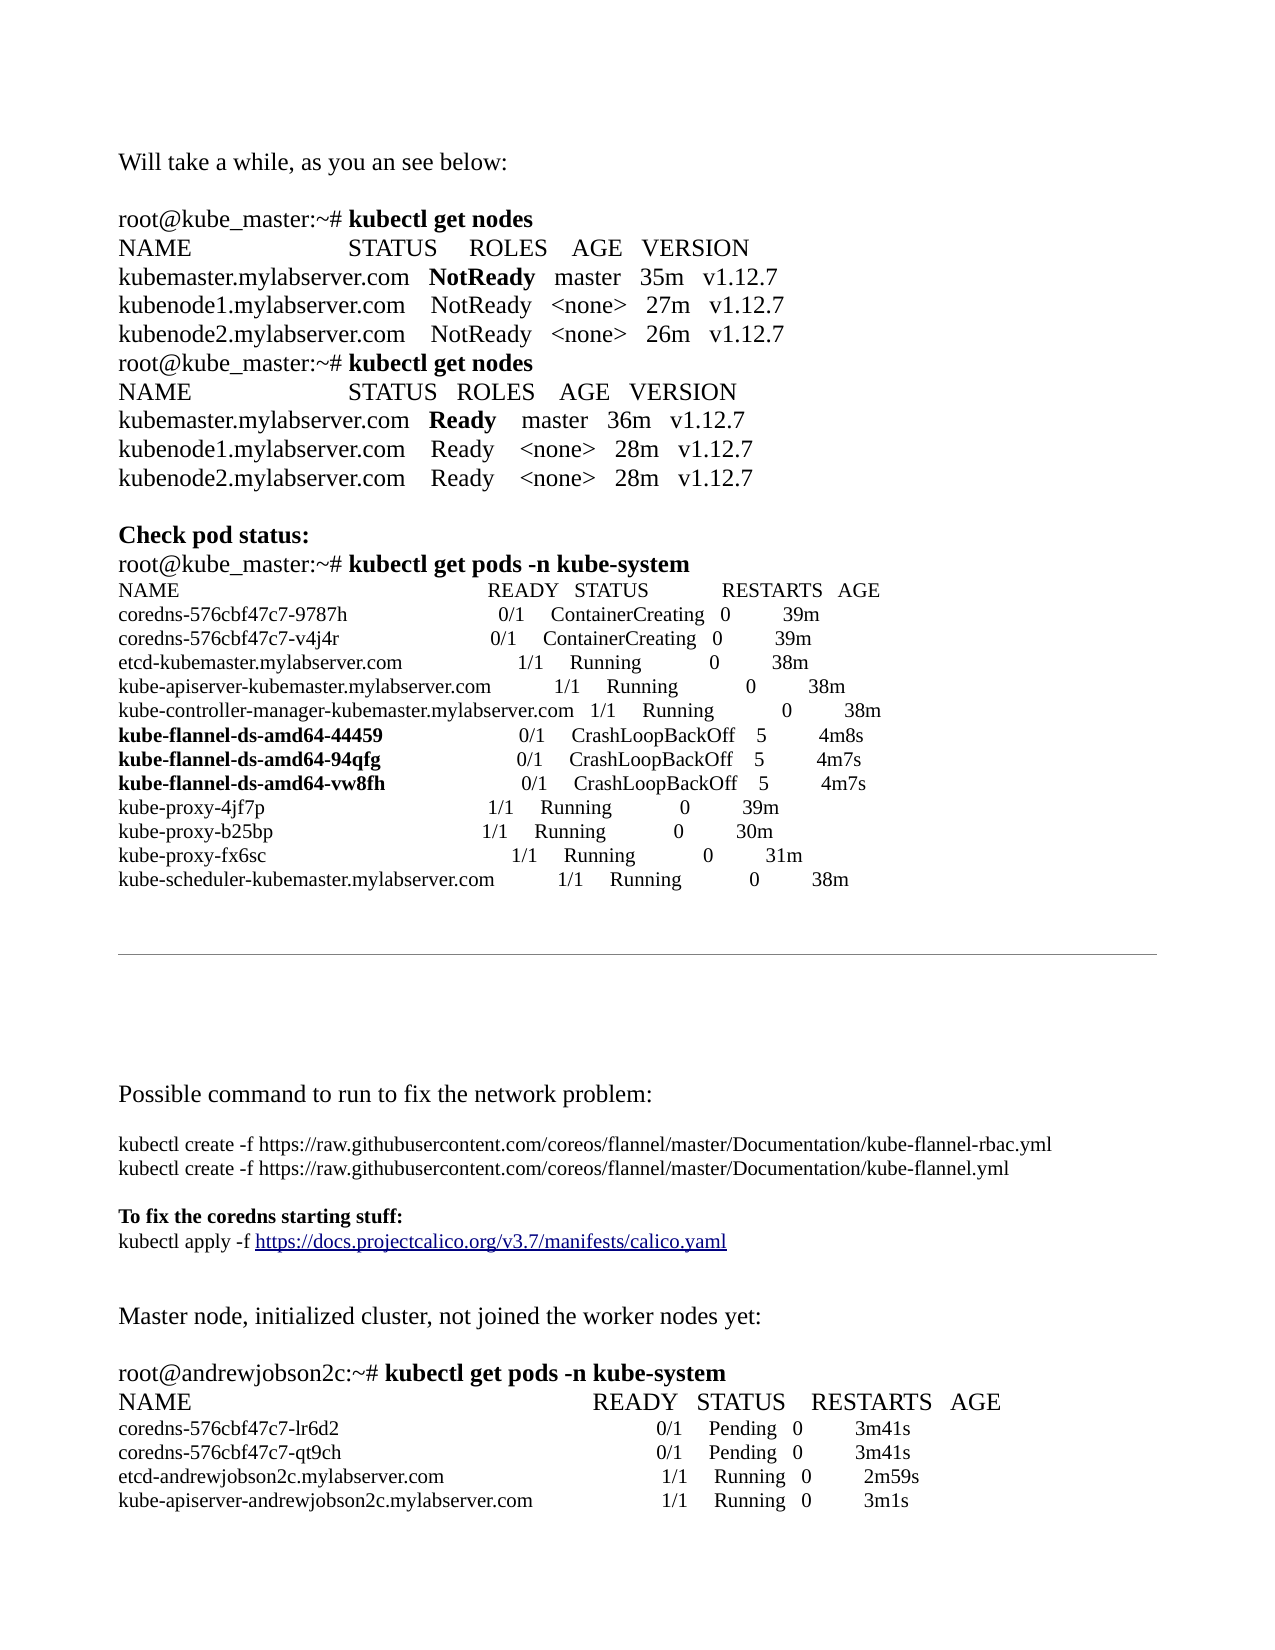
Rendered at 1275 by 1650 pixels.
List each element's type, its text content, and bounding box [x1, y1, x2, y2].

text coredns-576cbf47c7-v4j4r 0/1 ContainerCreating 0 39m [118, 626, 1157, 650]
text etcd-andrewjobson2c.mylabserver.com 1/1 Running 0 2m59s [118, 1464, 1157, 1488]
text kube-flannel-ds-amd64-94qfg 0/1 CrashLoopBackOff 5 4m7s [118, 747, 1157, 771]
text NAME STATUS ROLES AGE VERSION [118, 377, 1157, 406]
text kube-proxy-4jf7p 1/1 Running 0 39m [118, 795, 1157, 819]
text Check pod status: [118, 521, 1157, 549]
text kubectl apply -f https://docs.projectcalico.org/v3.7/manifests/calico.yaml [118, 1228, 1157, 1253]
text root@kube_master:~# kubectl get nodes [118, 348, 1157, 377]
text NAME READY STATUS RESTARTS AGE [118, 578, 1157, 602]
text kube-flannel-ds-amd64-vw8fh 0/1 CrashLoopBackOff 5 4m7s [118, 771, 1157, 795]
text kubectl create -f https://raw.githubusercontent.com/coreos/flannel/master/Documentation/kube-flannel-rbac.yml [118, 1132, 1157, 1156]
text NAME STATUS ROLES AGE VERSION [118, 233, 1157, 262]
text Will take a while, as you an see below: [118, 147, 1157, 176]
text coredns-576cbf47c7-9787h 0/1 ContainerCreating 0 39m [118, 602, 1157, 626]
text kubenode2.mylabserver.com Ready <none> 28m v1.12.7 [118, 463, 1157, 492]
text To fix the coredns starting stuff: [118, 1204, 1157, 1228]
text kubemaster.mylabserver.com NotReady master 35m v1.12.7 [118, 262, 1157, 291]
text kubectl create -f https://raw.githubusercontent.com/coreos/flannel/master/Documentation/kube-flannel.yml [118, 1156, 1157, 1180]
text Possible command to run to fix the network problem: [118, 1079, 1157, 1108]
text kubenode1.mylabserver.com Ready <none> 28m v1.12.7 [118, 434, 1157, 463]
text kubenode1.mylabserver.com NotReady <none> 27m v1.12.7 [118, 291, 1157, 319]
text root@kube_master:~# kubectl get pods -n kube-system [118, 549, 1157, 578]
text NAME READY STATUS RESTARTS AGE [118, 1387, 1157, 1416]
text kube-scheduler-kubemaster.mylabserver.com 1/1 Running 0 38m [118, 867, 1157, 891]
text kube-proxy-b25bp 1/1 Running 0 30m [118, 819, 1157, 843]
text kubenode2.mylabserver.com NotReady <none> 26m v1.12.7 [118, 319, 1157, 348]
text coredns-576cbf47c7-lr6d2 0/1 Pending 0 3m41s [118, 1416, 1157, 1440]
text root@andrewjobson2c:~# kubectl get pods -n kube-system [118, 1358, 1157, 1387]
text Master node, initialized cluster, not joined the worker nodes yet: [118, 1301, 1157, 1329]
text etcd-kubemaster.mylabserver.com 1/1 Running 0 38m [118, 650, 1157, 674]
text kube-apiserver-kubemaster.mylabserver.com 1/1 Running 0 38m [118, 674, 1157, 698]
text kube-proxy-fx6sc 1/1 Running 0 31m [118, 843, 1157, 867]
text root@kube_master:~# kubectl get nodes [118, 204, 1157, 233]
text kube-apiserver-andrewjobson2c.mylabserver.com 1/1 Running 0 3m1s [118, 1488, 1157, 1512]
text coredns-576cbf47c7-qt9ch 0/1 Pending 0 3m41s [118, 1440, 1157, 1464]
text kubemaster.mylabserver.com Ready master 36m v1.12.7 [118, 406, 1157, 434]
text kube-flannel-ds-amd64-44459 0/1 CrashLoopBackOff 5 4m8s [118, 722, 1157, 747]
text kube-controller-manager-kubemaster.mylabserver.com 1/1 Running 0 38m [118, 698, 1157, 722]
